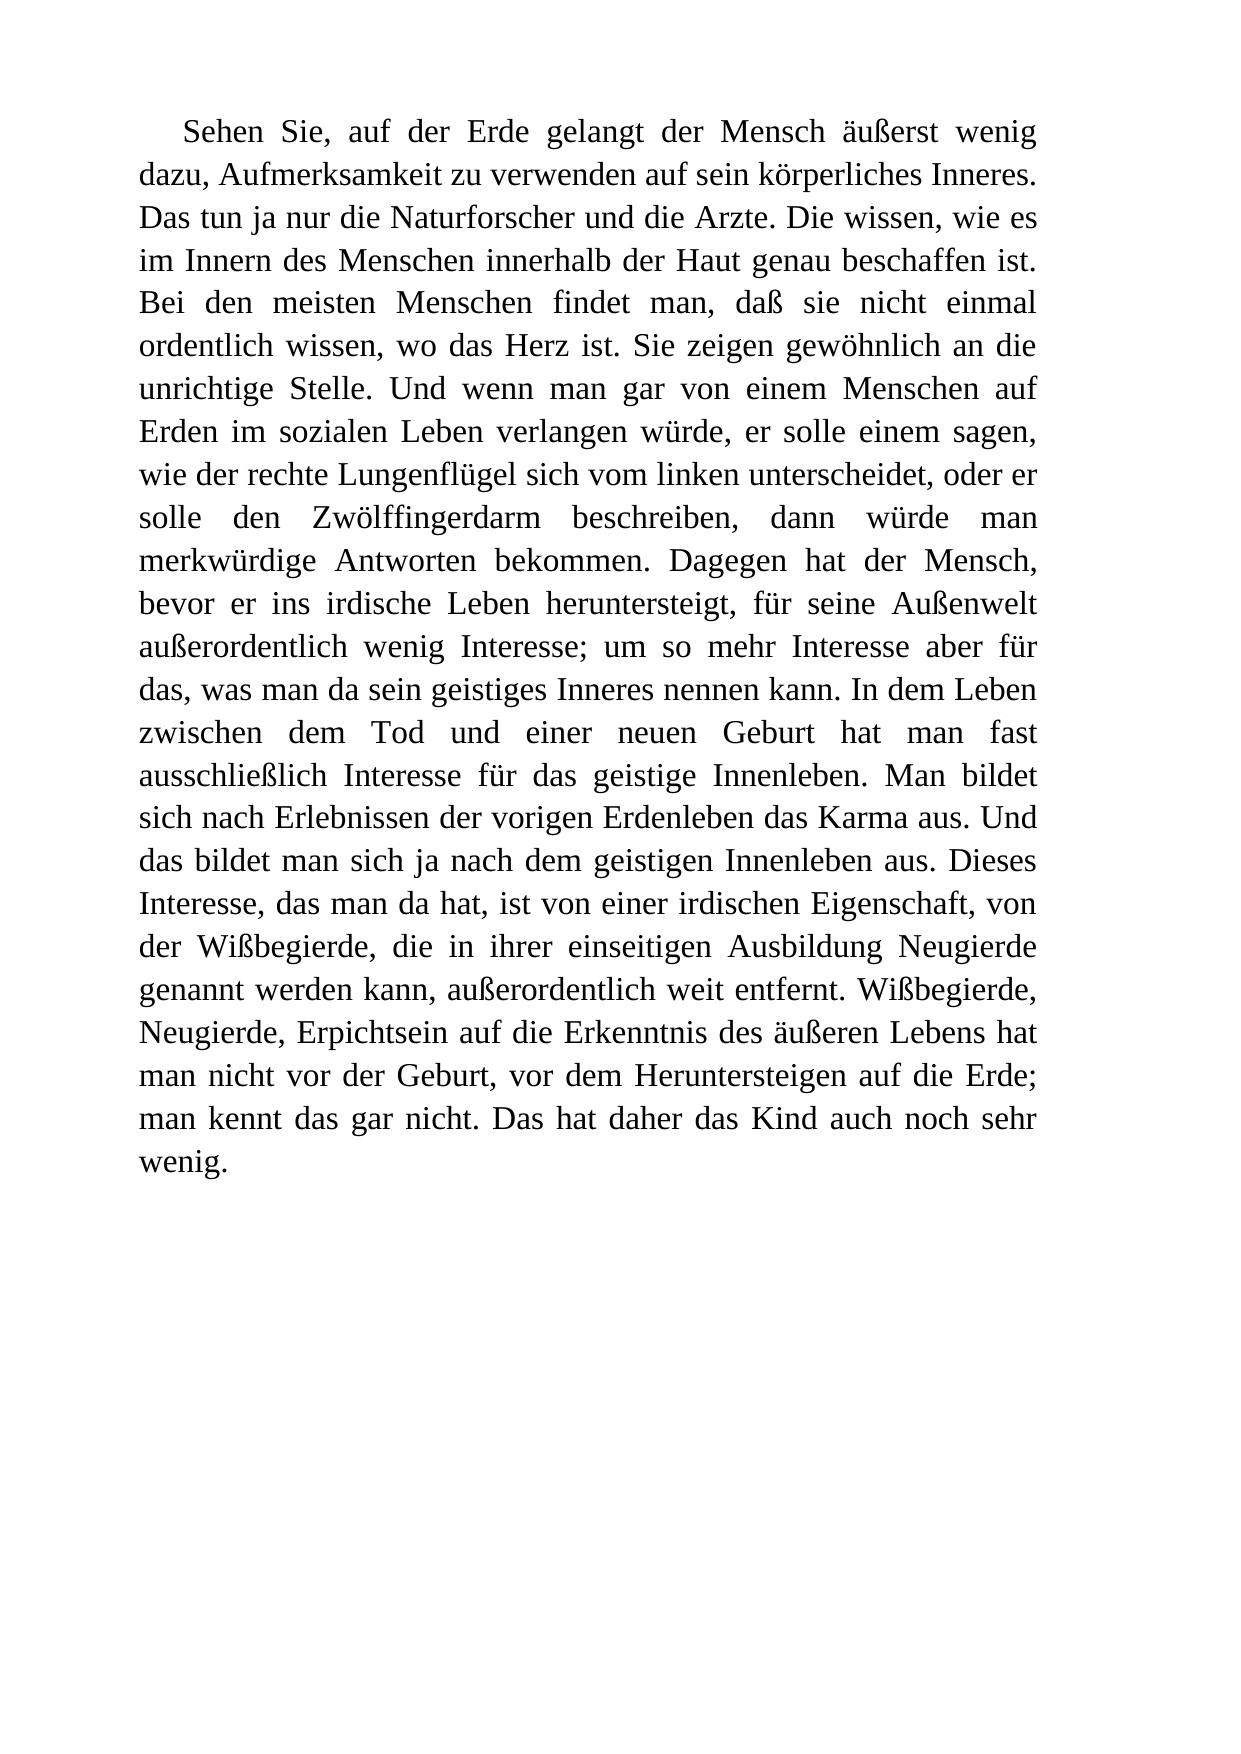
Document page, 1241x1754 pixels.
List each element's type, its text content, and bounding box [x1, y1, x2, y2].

text Sehen Sie, auf der Erde gelangt der Mensch äußerst wenig dazu, Aufmerksamkeit zu verwenden auf sein körperliches Inneres. Das tun ja nur die Naturforscher und die Arzte. Die wissen, wie es im Innern des Menschen innerhalb der Haut genau beschaffen ist. Bei den meisten Menschen findet man, daß sie nicht einmal ordentlich wissen, wo das Herz ist. Sie zeigen gewöhnlich an die unrichtige Stelle. Und wenn man gar von einem Menschen auf Erden im sozialen Leben verlangen würde, er solle einem sagen, wie der rechte Lungenflügel sich vom linken unterscheidet, oder er solle den Zwölffingerdarm beschreiben, dann würde man merkwürdige Antworten bekommen. Dagegen hat der Mensch, bevor er ins irdische Leben heruntersteigt, für seine Außenwelt außerordentlich wenig Interesse; um so mehr Interesse aber für das, was man da sein geistiges Inneres nennen kann. In dem Leben zwischen dem Tod und einer neuen Geburt hat man fast ausschließlich Interesse für das geistige Innenleben. Man bildet sich nach Erlebnissen der vorigen Erdenleben das Karma aus. Und das bildet man sich ja nach dem geistigen Innenleben aus. Dieses Interesse, das man da hat, ist von einer irdischen Eigenschaft, von der Wißbegierde, die in ihrer einseitigen Ausbildung Neugierde genannt werden kann, außerordentlich weit entfernt. Wißbegierde, Neugierde, Erpichtsein auf die Erkenntnis des äußeren Lebens hat man nicht vor der Geburt, vor dem Heruntersteigen auf die Erde; man kennt das gar nicht. Das hat daher das Kind auch noch sehr wenig. [139, 111, 1038, 1179]
